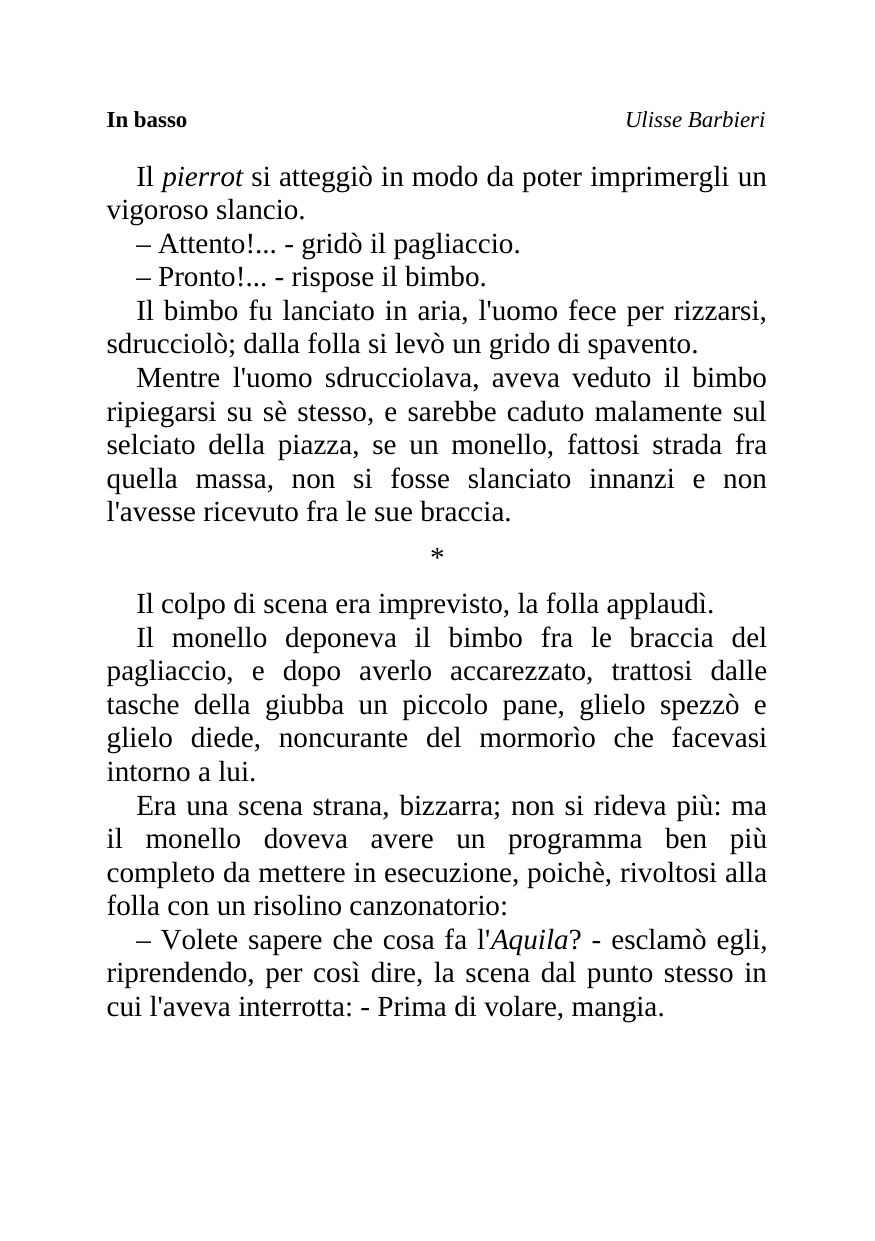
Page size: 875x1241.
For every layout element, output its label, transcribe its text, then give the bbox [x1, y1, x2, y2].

text Il pierrot si atteggiò in modo da poter imprimergli un vigoroso slancio. [106, 159, 768, 226]
text Mentre l'uomo sdrucciolava, aveva veduto il bimbo ripiegarsi su sè stesso, e sarebbe caduto malamente sul selciato della piazza, se un monello, fattosi strada fra quella massa, non si fosse slanciato innanzi e non l'avesse ricevuto fra le sue braccia. [106, 360, 768, 528]
text – Pronto!... - rispose il bimbo. [106, 259, 768, 293]
text Il monello deponeva il bimbo fra le braccia del pagliaccio, e dopo averlo accarezzato, trattosi dalle tasche della giubba un piccolo pane, glielo spezzò e glielo diede, noncurante del mormorìo che facevasi intorno a lui. [106, 620, 768, 788]
text – Attento!... - gridò il pagliaccio. [106, 226, 768, 259]
text Il bimbo fu lanciato in aria, l'uomo fece per rizzarsi, sdrucciolò; dalla folla si levò un grido di spavento. [106, 293, 768, 360]
text Il colpo di scena era imprevisto, la folla applaudì. [106, 586, 768, 620]
text – Volete sapere che cosa fa l'Aquila? - esclamò egli, riprendendo, per così dire, la scena dal punto stesso in cui l'aveva interrotta: - Prima di volare, mangia. [106, 922, 768, 1022]
text * [106, 540, 768, 574]
text Era una scena strana, bizzarra; non si rideva più: ma il monello doveva avere un programma ben più completo da mettere in esecuzione, poichè, rivoltosi alla folla con un risolino canzonatorio: [106, 788, 768, 922]
